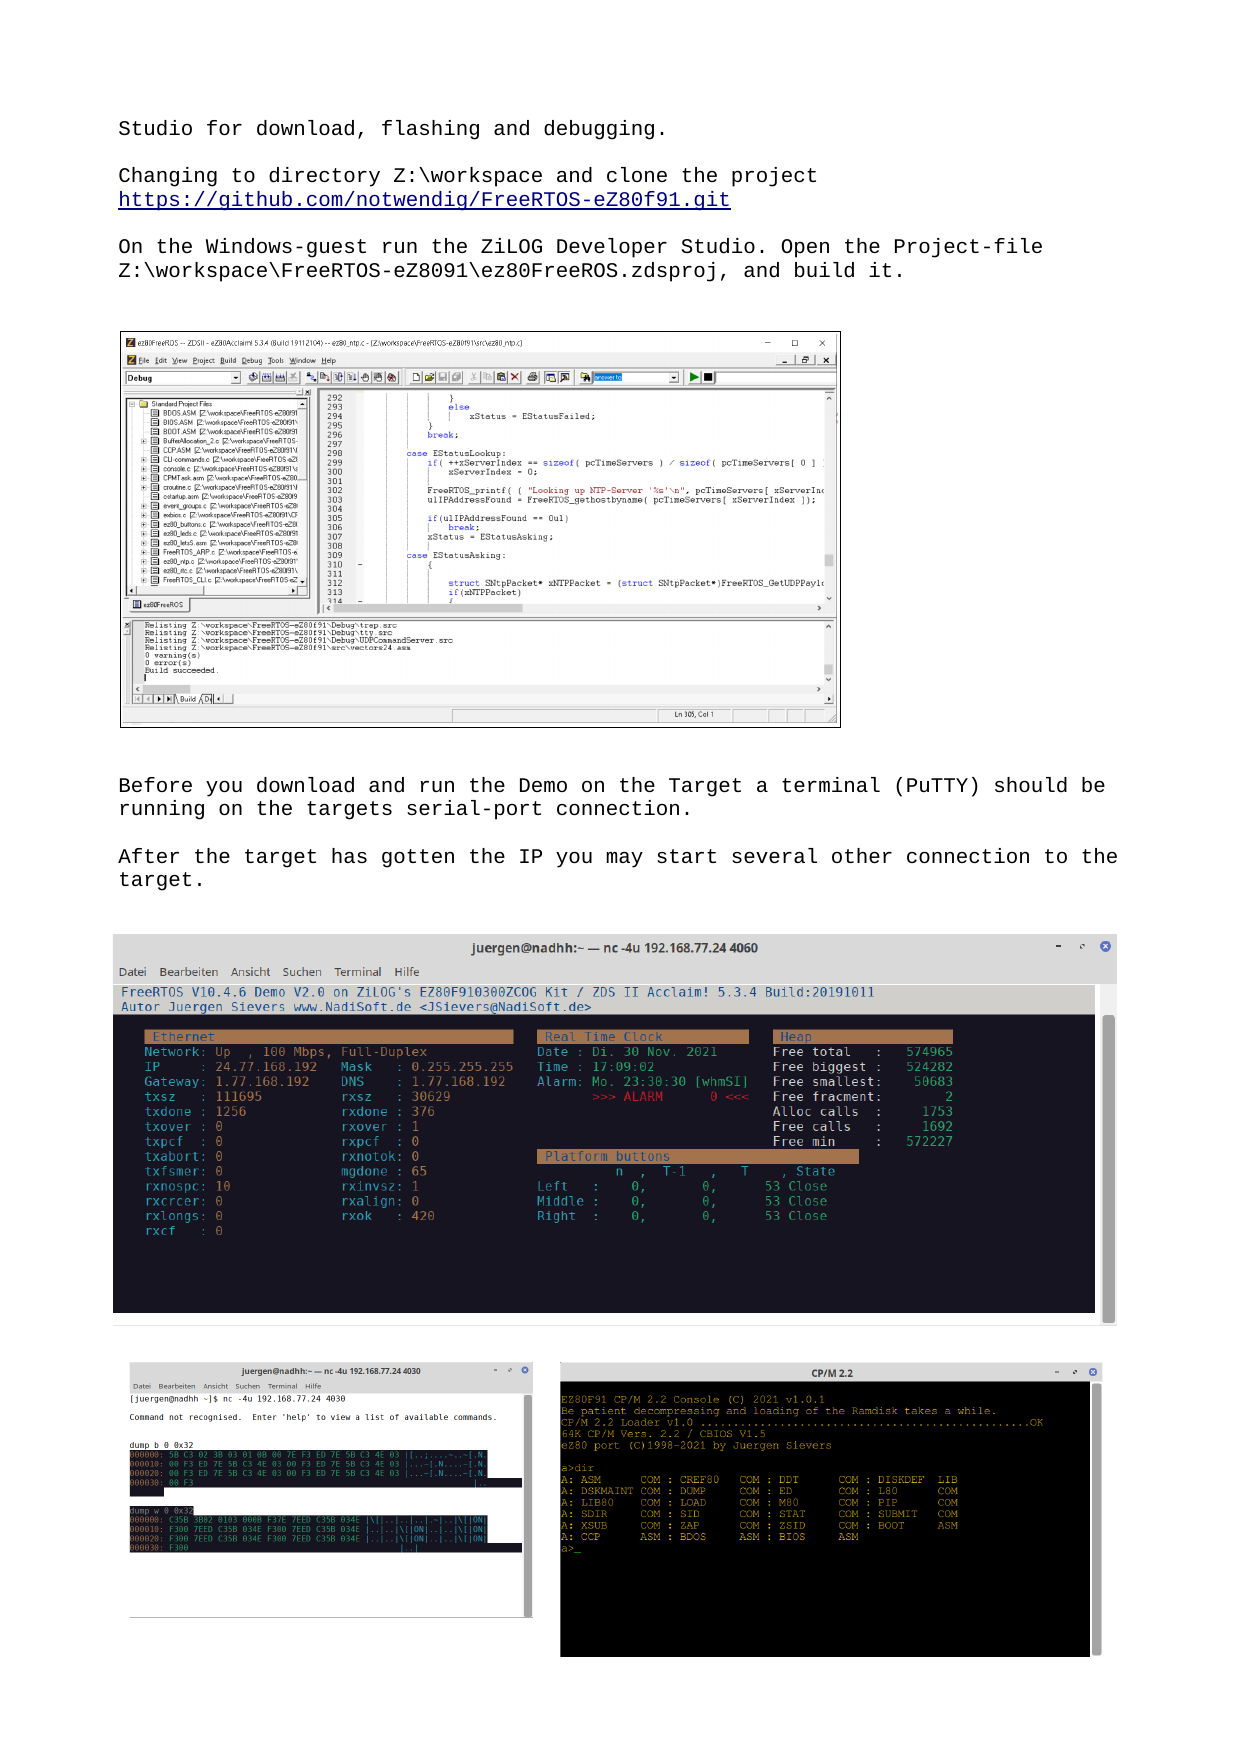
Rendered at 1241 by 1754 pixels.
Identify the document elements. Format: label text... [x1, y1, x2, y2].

text Changing to directory Z:\workspace and clone the project https://github.com/notwendig/FreeRTOS-eZ80f91.git [118, 165, 1122, 213]
picture [560, 1362, 1103, 1657]
picture [112, 934, 1117, 1326]
text Studio for download, flashing and debugging. [118, 118, 1122, 142]
picture [122, 334, 838, 725]
picture [129, 1362, 533, 1618]
text On the Windows-guest run the ZiLOG Developer Studio. Open the Project-file Z:\workspace\FreeRTOS-eZ8091\ez80FreeROS.zdsproj, and build it. [118, 236, 1122, 284]
text After the target has gotten the IP you may start several other connection to the target. [118, 846, 1122, 893]
text Before you download and run the Demo on the Target a terminal (PuTTY) should be running on the targets serial-port connection. [118, 775, 1122, 822]
